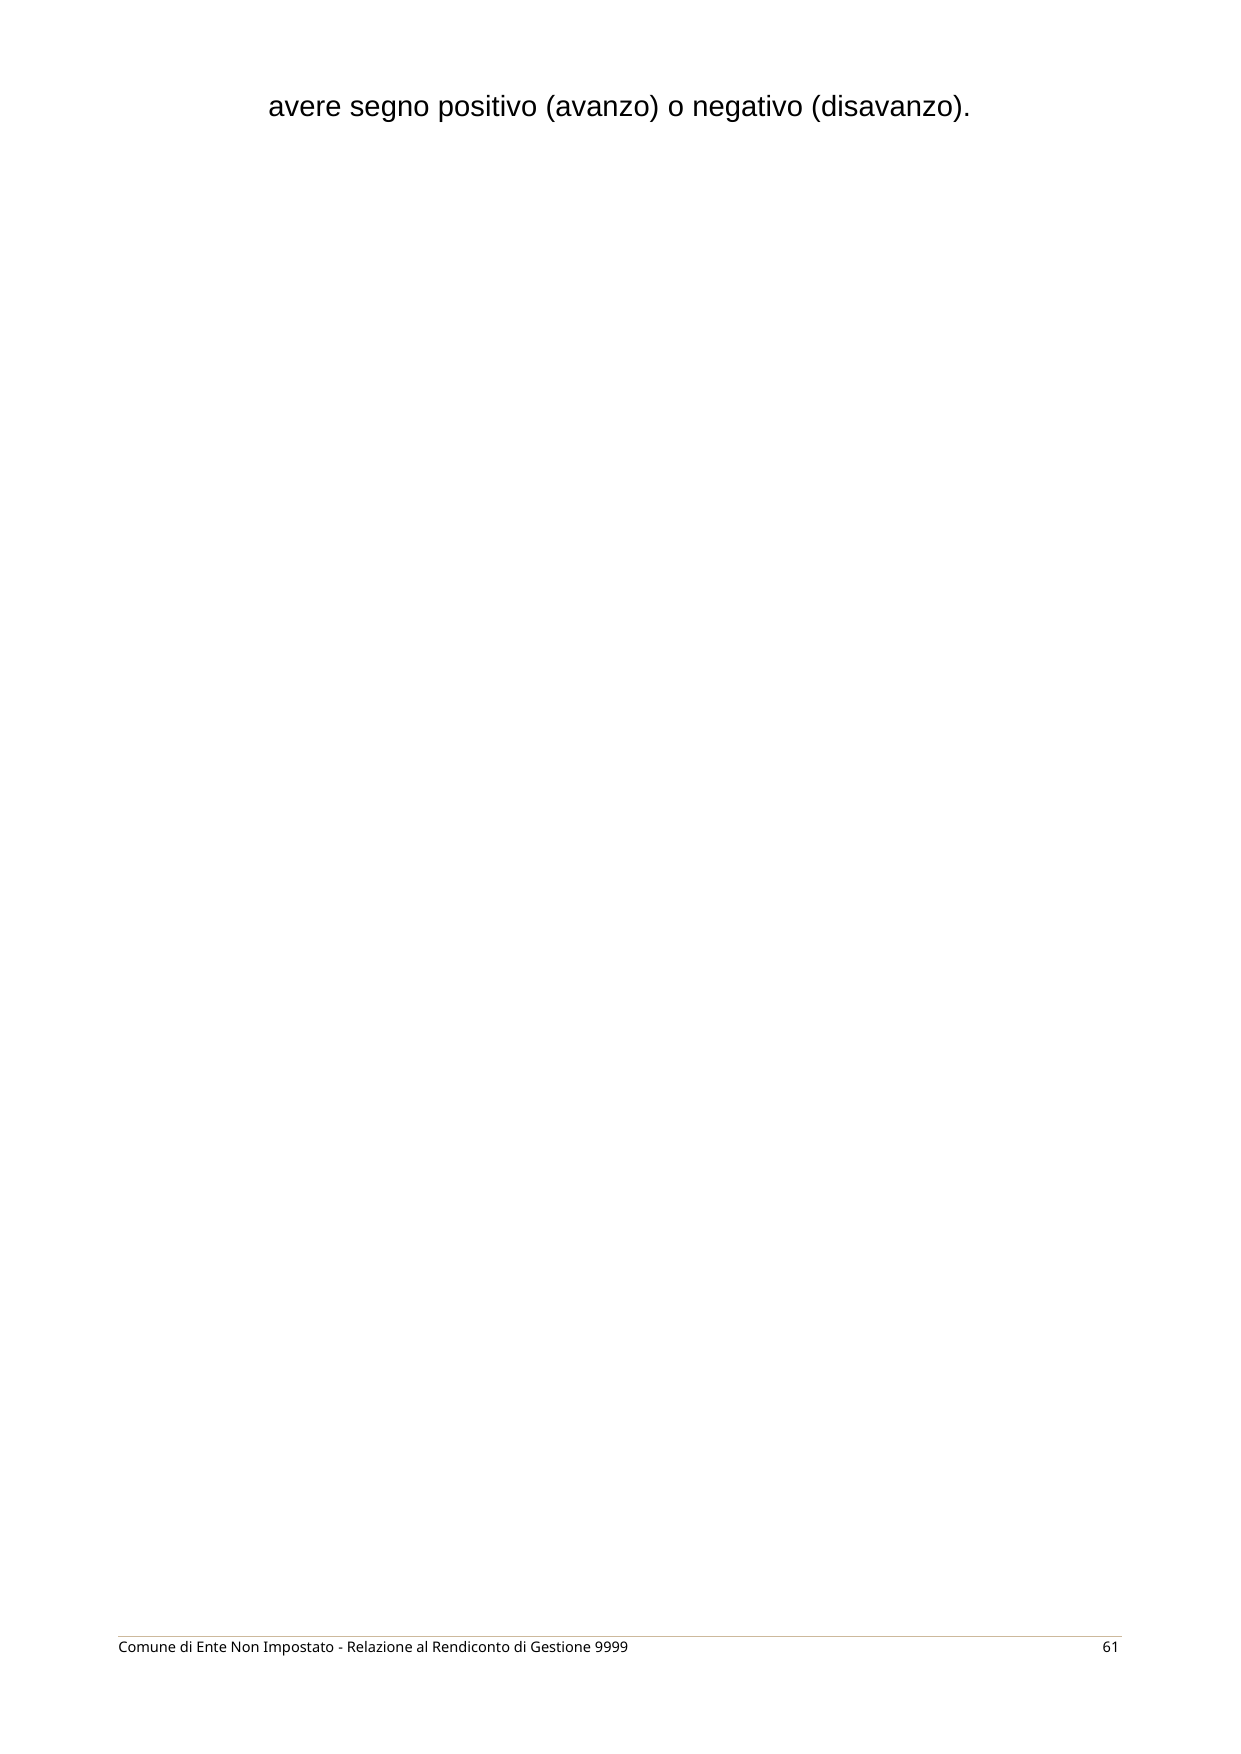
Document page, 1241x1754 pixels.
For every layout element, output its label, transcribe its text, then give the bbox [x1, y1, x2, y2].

text avere segno positivo (avanzo) o negativo (disavanzo). [118, 88, 1122, 122]
